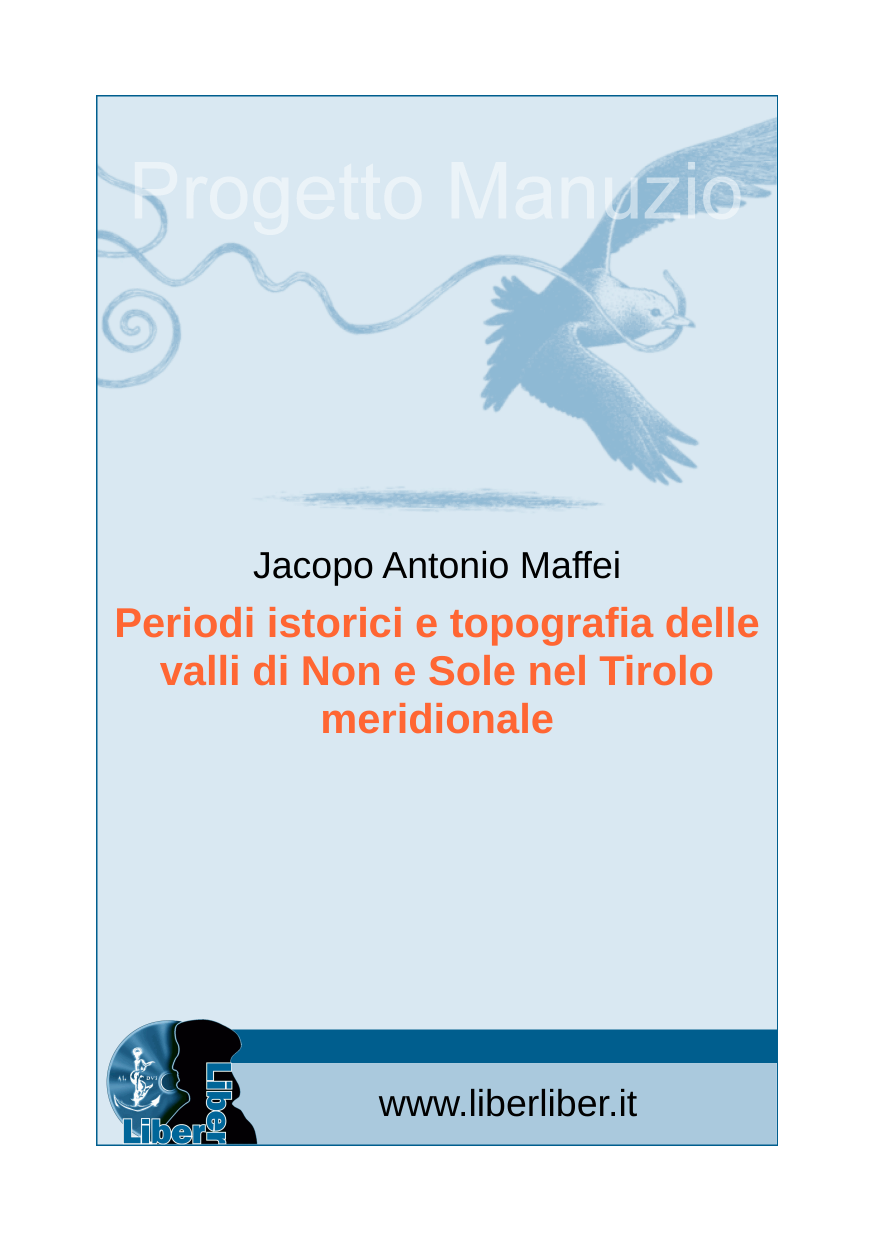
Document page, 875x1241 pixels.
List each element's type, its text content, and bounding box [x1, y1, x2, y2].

text Jacopo Antonio Maffei [94, 543, 779, 586]
picture [779, 220, 837, 1021]
picture [98, 742, 776, 1021]
picture [98, 586, 776, 598]
picture [36, 220, 95, 1021]
picture [98, 220, 776, 543]
text www.liberliber.it [331, 1081, 685, 1124]
text Periodi istorici e topografia delle valli di Non e Sole nel Tirolo meridionale [94, 598, 779, 742]
